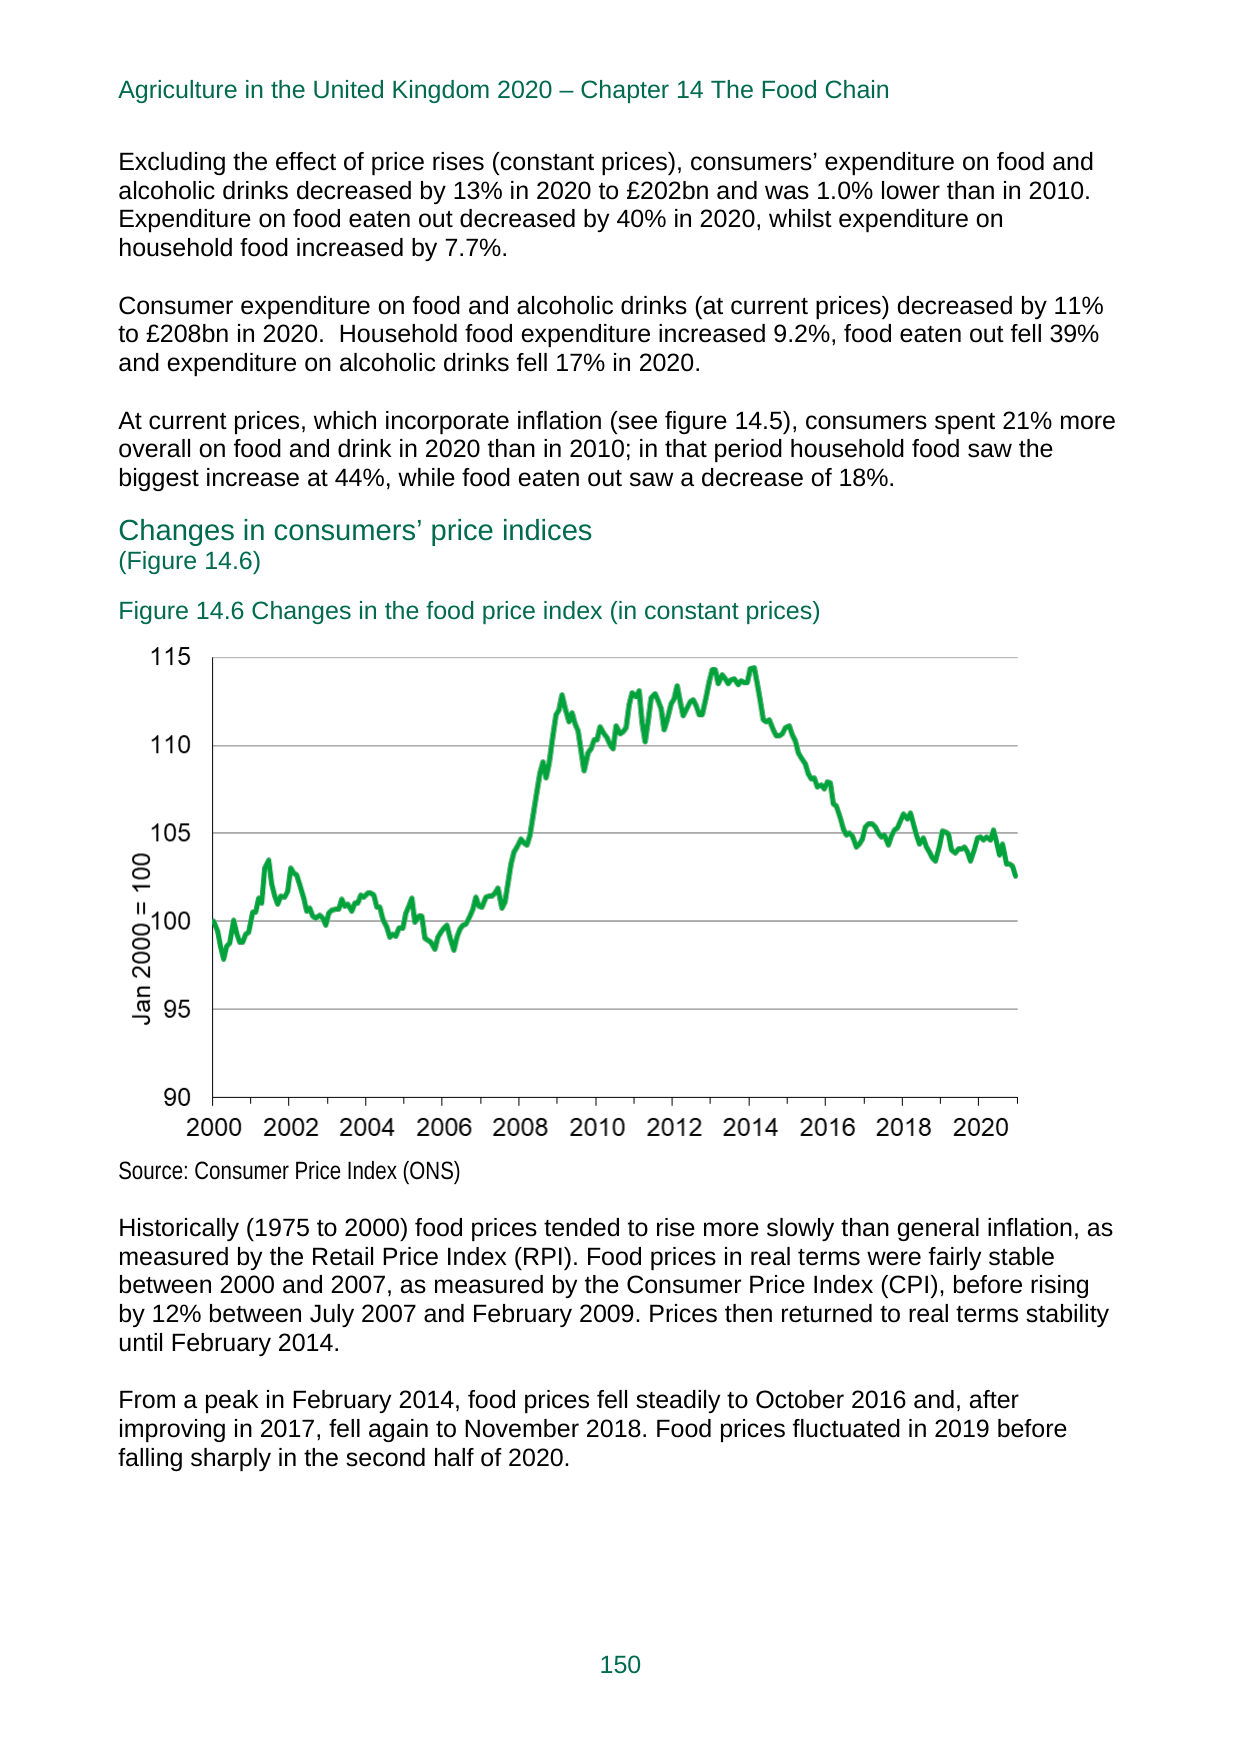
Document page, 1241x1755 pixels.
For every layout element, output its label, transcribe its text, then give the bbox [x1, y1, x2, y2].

text Historically (1975 to 2000) food prices tended to rise more slowly than general inflation, as measured by the Retail Price Index (RPI). Food prices in real terms were fairly stable between 2000 and 2007, as measured by the Consumer Price Index (CPI), before rising by 12% between July 2007 and February 2009. Prices then returned to real terms stability until February 2014. [118, 1213, 1122, 1357]
text Excluding the effect of price rises (constant prices), consumers’ expenditure on food and alcoholic drinks decreased by 13% in 2020 to £202bn and was 1.0% lower than in 2010. Expenditure on food eaten out decreased by 40% in 2020, whilst expenditure on household food increased by 7.7%. [118, 147, 1122, 262]
subtitle Changes in consumers’ price indices (Figure 14.6) [118, 513, 1122, 575]
text Consumer expenditure on food and alcoholic drinks (at current prices) decreased by 11% to £208bn in 2020. Household food expenditure increased 9.2%, food eaten out fell 39% and expenditure on alcoholic drinks fell 17% in 2020. [118, 291, 1122, 377]
subtitle Figure 14.6 Changes in the food price index (in constant prices) [118, 596, 1122, 624]
text From a peak in February 2014, food prices fell steadily to October 2016 and, after improving in 2017, fell again to November 2018. Food prices fluctuated in 2019 before falling sharply in the second half of 2020. [118, 1386, 1122, 1472]
text At current prices, which incorporate inflation (see figure 14.5), consumers spent 21% more overall on food and drink in 2020 than in 2010; in that period household food saw the biggest increase at 44%, while food eaten out saw a decrease of 18%. [118, 406, 1122, 492]
text Source: Consumer Price Index (ONS) [118, 1156, 1122, 1184]
